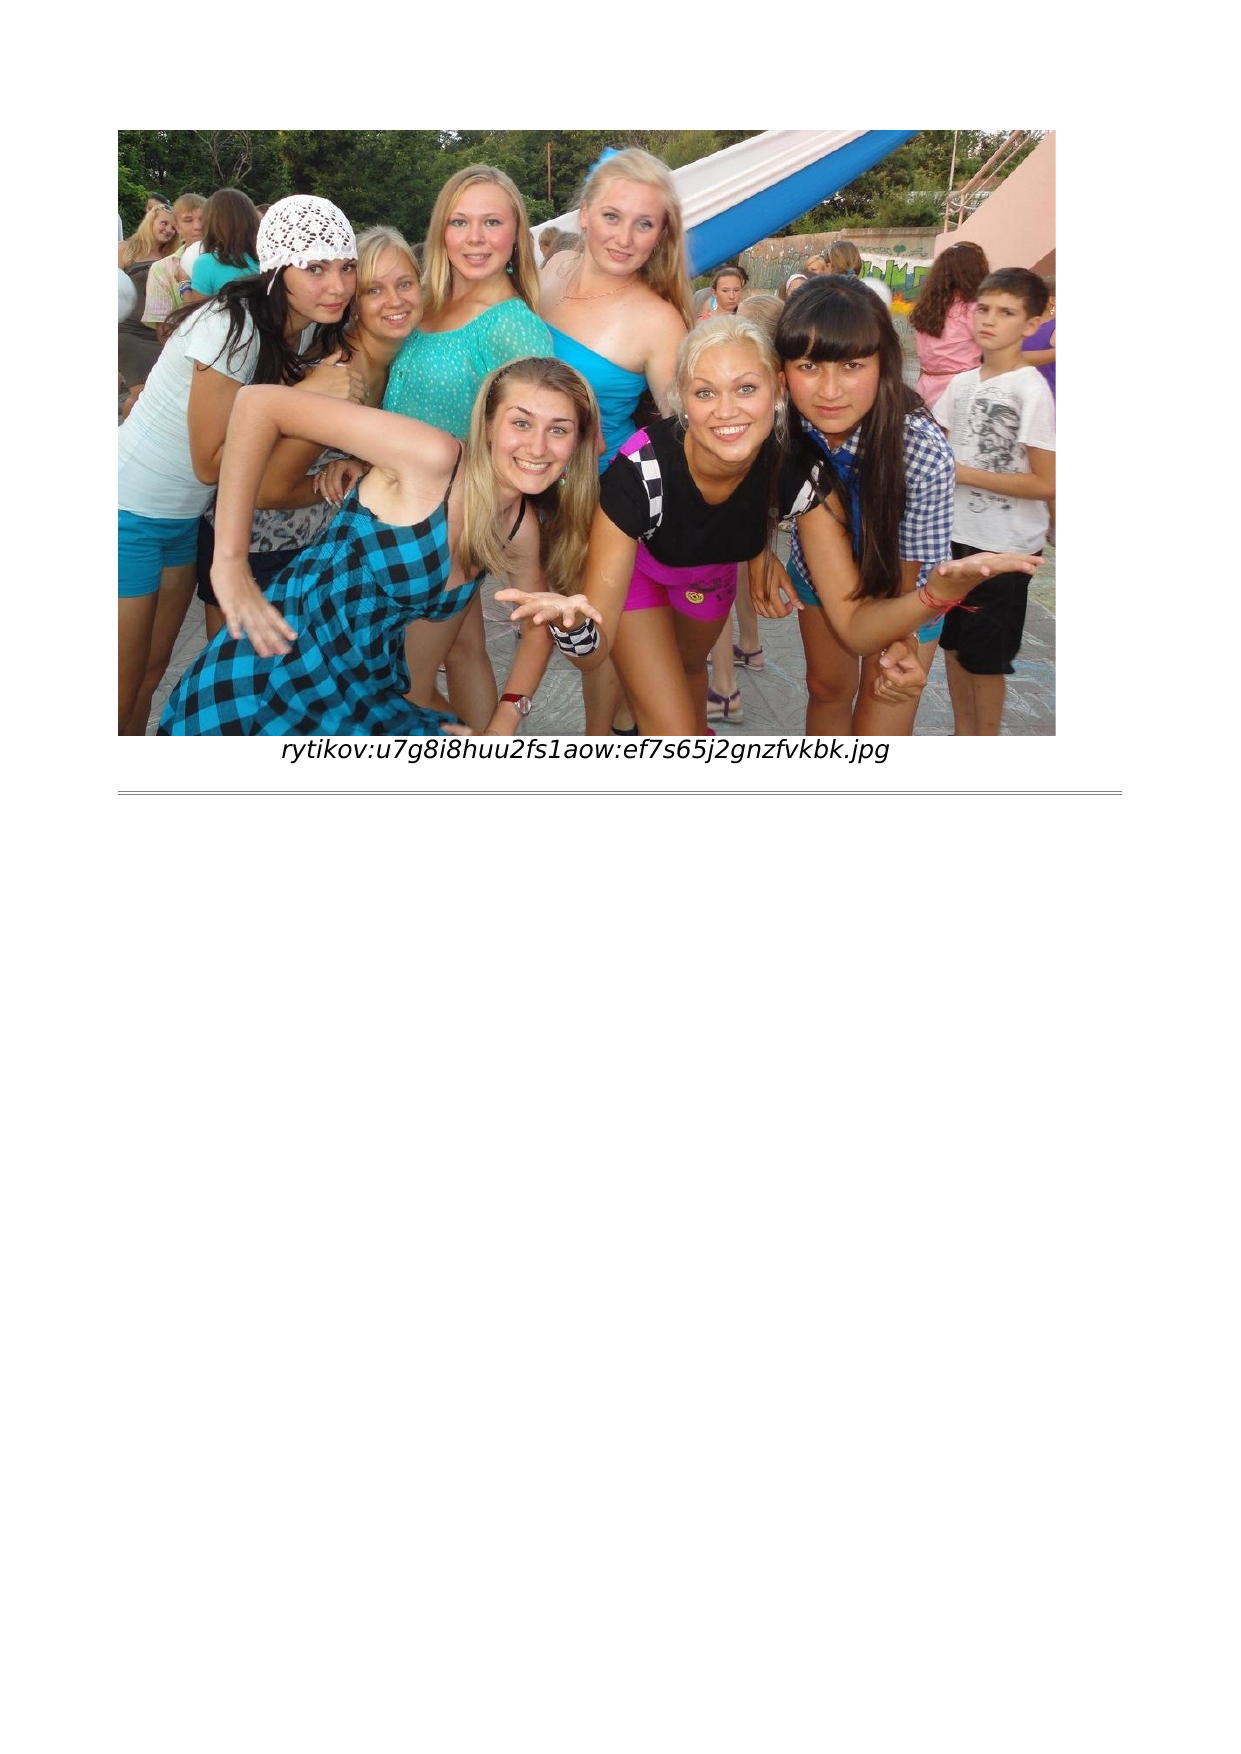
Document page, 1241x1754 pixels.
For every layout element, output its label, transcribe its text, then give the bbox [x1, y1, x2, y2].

picture [118, 518, 124, 525]
picture [329, 665, 338, 671]
text rytikov:u7g8i8huu2fs1aow:ef7s65j2gnzfvkbk.jpg [118, 736, 1056, 764]
picture [118, 130, 1056, 736]
picture [153, 552, 163, 558]
